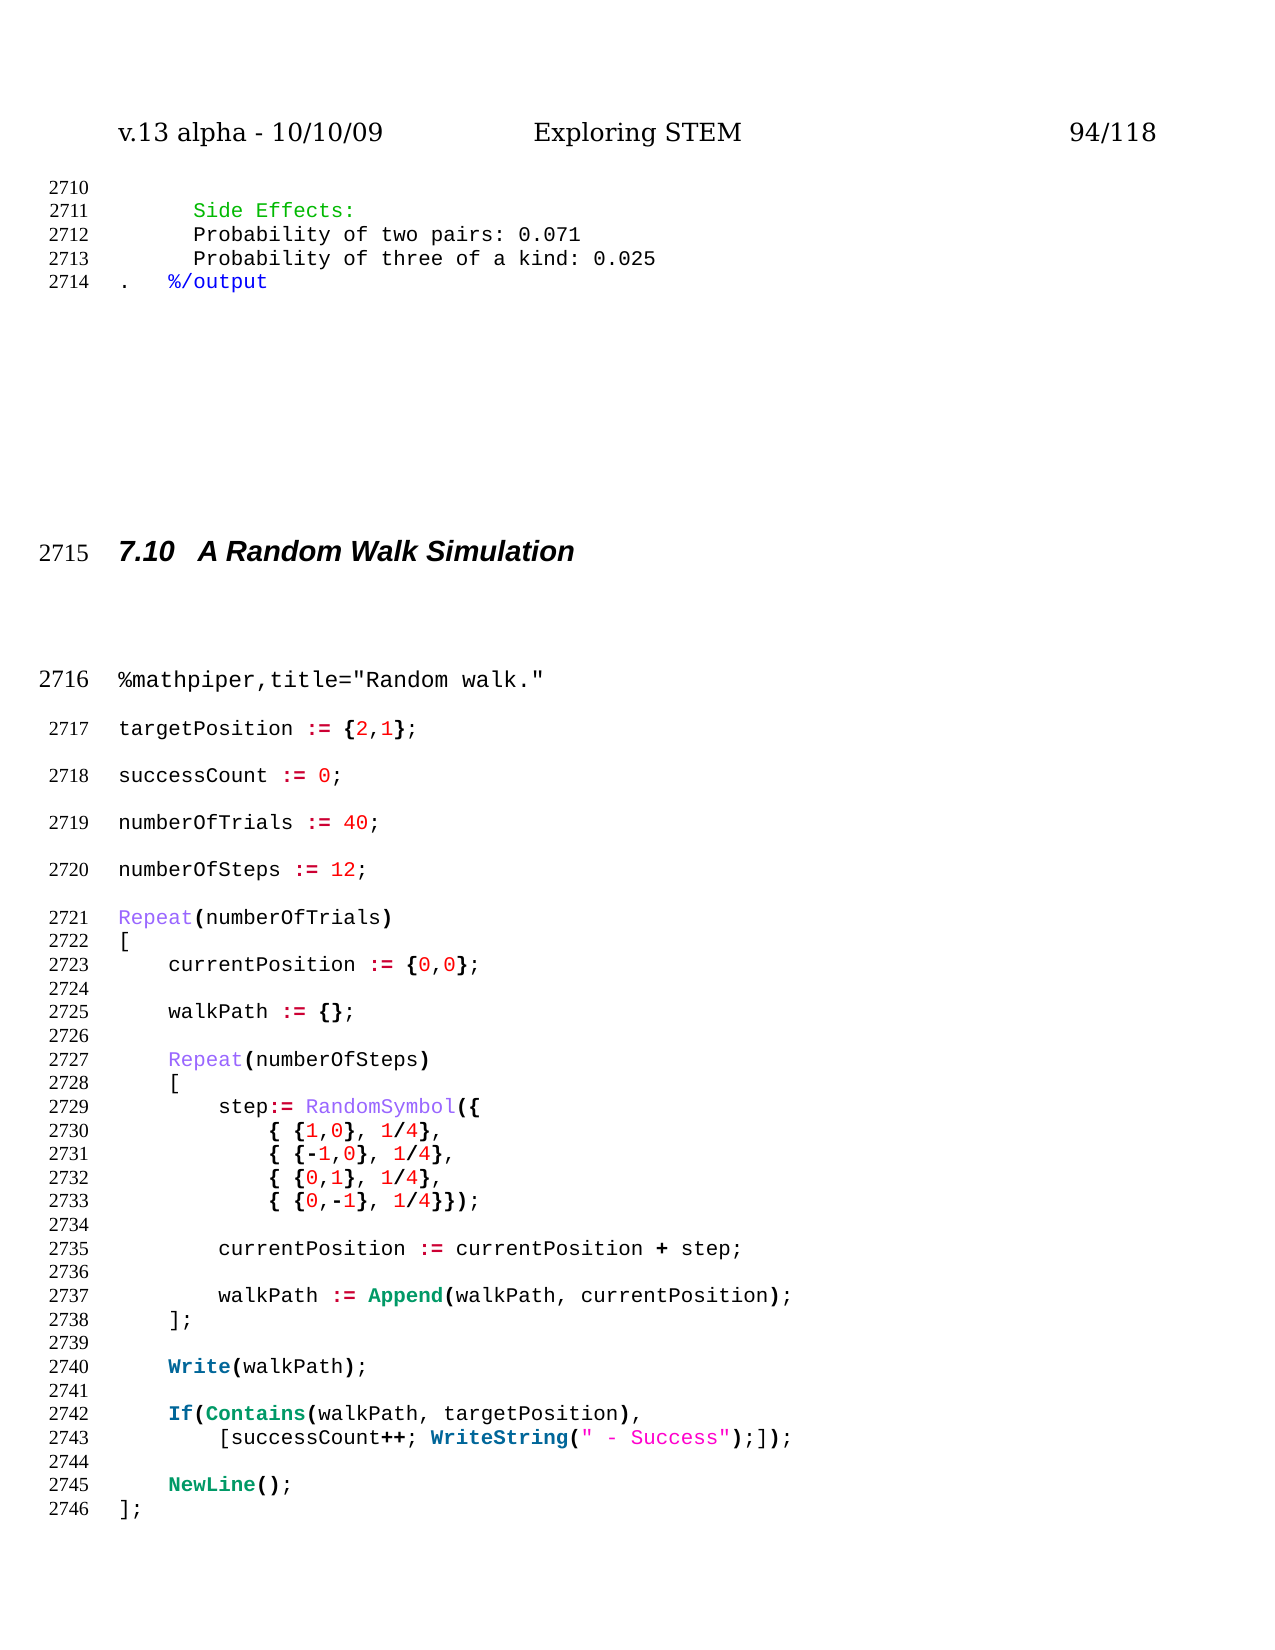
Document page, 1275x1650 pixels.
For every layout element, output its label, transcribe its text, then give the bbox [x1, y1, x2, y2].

text ]; [118, 1309, 1157, 1332]
text targetPosition := {2,1}; [118, 718, 1157, 741]
text [ [118, 930, 1157, 954]
text { {-1,0}, 1/4}, [118, 1143, 1157, 1167]
text { {0,-1}, 1/4}}); [118, 1191, 1157, 1214]
text . %/output [118, 271, 1157, 295]
text { {1,0}, 1/4}, [118, 1119, 1157, 1143]
text Probability of two pairs: 0.071 [118, 224, 1157, 248]
text [successCount++; WriteString(" - Success");]); [118, 1427, 1157, 1451]
text walkPath := Append(walkPath, currentPosition); [118, 1285, 1157, 1309]
text Side Effects: [118, 200, 1157, 224]
text currentPosition := currentPosition + step; [118, 1238, 1157, 1261]
text [ [118, 1072, 1157, 1096]
text NewLine(); [118, 1474, 1157, 1498]
subtitle A Random Walk Simulation [118, 534, 1157, 568]
text ]; [118, 1498, 1157, 1522]
text numberOfTrials := 40; [118, 812, 1157, 836]
text %mathpiper,title="Random walk." [118, 668, 1157, 694]
text numberOfSteps := 12; [118, 859, 1157, 883]
text Repeat(numberOfSteps) [118, 1049, 1157, 1072]
text currentPosition := {0,0}; [118, 954, 1157, 978]
text { {0,1}, 1/4}, [118, 1167, 1157, 1191]
text Write(walkPath); [118, 1356, 1157, 1380]
text walkPath := {}; [118, 1001, 1157, 1025]
text If(Contains(walkPath, targetPosition), [118, 1403, 1157, 1427]
text successCount := 0; [118, 765, 1157, 788]
text step:= RandomSymbol({ [118, 1096, 1157, 1119]
text Repeat(numberOfTrials) [118, 907, 1157, 930]
text Probability of three of a kind: 0.025 [118, 248, 1157, 271]
